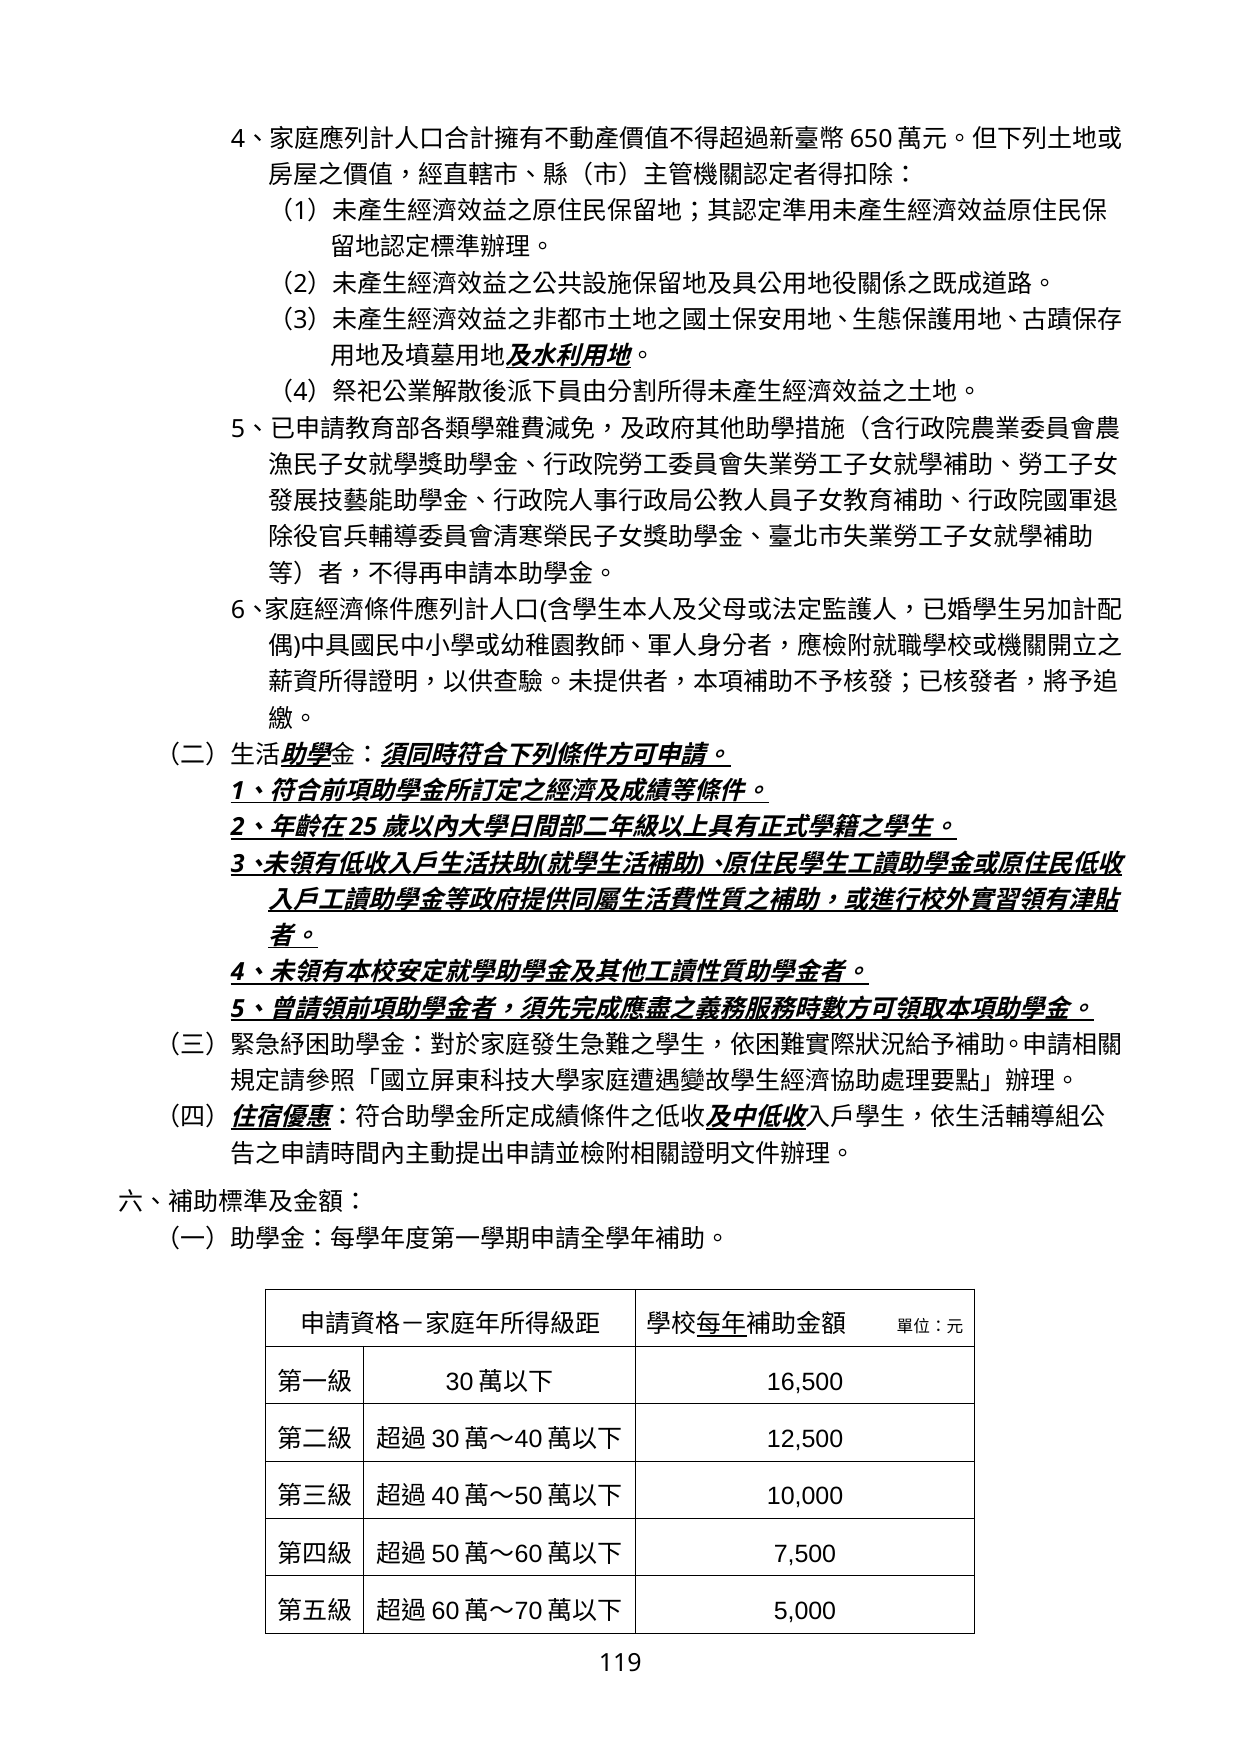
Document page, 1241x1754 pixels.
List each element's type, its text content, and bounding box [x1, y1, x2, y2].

text （3）未產生經濟效益之非都市土地之國土保安用地、生態保護用地、古蹟保存用地及墳墓用地及水利用地。 [268, 299, 1122, 372]
text （三）緊急紓困助學金：對於家庭發生急難之學生，依困難實際狀況給予補助。申請相關規定請參照「國立屏東科技大學家庭遭遇變故學生經濟協助處理要點」辦理。 [156, 1024, 1122, 1097]
text 4、未領有本校安定就學助學金及其他工讀性質助學金者。 [231, 952, 1122, 988]
table_cell 第三級 [266, 1462, 363, 1518]
text 5、已申請教育部各類學雜費減免，及政府其他助學措施（含行政院農業委員會農漁民子女就學獎助學金、行政院勞工委員會失業勞工子女就學補助、勞工子女發展技藝能助學金、行政院人事行政局公教人員子女教育補助、行政院國軍退除役官兵輔導委員會清寒榮民子女獎助學金、臺北市失業勞工子女就學補助等）者，不得再申請本助學金。 [231, 408, 1122, 589]
text 1、符合前項助學金所訂定之經濟及成績等條件。 [231, 771, 1122, 807]
table_cell 7,500 [636, 1519, 974, 1575]
text （二）生活助學金：須同時符合下列條件方可申請。 [156, 734, 1122, 771]
table_cell 第四級 [266, 1519, 363, 1575]
table_header 學校每年補助金額 單位：元 [636, 1290, 974, 1346]
text （四）住宿優惠：符合助學金所定成績條件之低收及中低收入戶學生，依生活輔導組公告之申請時間內主動提出申請並檢附相關證明文件辦理。 [156, 1097, 1122, 1169]
text （4）祭祀公業解散後派下員由分割所得未產生經濟效益之土地。 [268, 372, 1122, 408]
text 2、年齡在25歲以內大學日間部二年級以上具有正式學籍之學生。 [231, 807, 1122, 843]
text （一）助學金：每學年度第一學期申請全學年補助。 [156, 1218, 1122, 1254]
text 4、家庭應列計人口合計擁有不動產價值不得超過新臺幣650萬元。但下列土地或房屋之價值，經直轄市、縣（市）主管機關認定者得扣除： [231, 118, 1122, 191]
table_header 申請資格－家庭年所得級距 [266, 1290, 635, 1346]
text 6、家庭經濟條件應列計人口(含學生本人及父母或法定監護人，已婚學生另加計配偶)中具國民中小學或幼稚園教師、軍人身分者，應檢附就職學校或機關開立之薪資所得證明，以供查驗。未提供者，本項補助不予核發；已核發者，將予追繳。 [231, 589, 1122, 734]
table_cell 第一級 [266, 1347, 363, 1403]
text （2）未產生經濟效益之公共設施保留地及具公用地役關係之既成道路。 [268, 263, 1122, 299]
table_cell 第二級 [266, 1404, 363, 1461]
text 3、未領有低收入戶生活扶助(就學生活補助)、原住民學生工讀助學金或原住民低收 [231, 843, 1122, 874]
table_cell 超過50萬～60萬以下 [364, 1519, 635, 1575]
table_cell 12,500 [636, 1404, 974, 1461]
table_cell 30萬以下 [364, 1347, 635, 1403]
table_cell 10,000 [636, 1462, 974, 1518]
table_cell 超過30萬～40萬以下 [364, 1404, 635, 1461]
text 5、曾請領前項助學金者，須先完成應盡之義務服務時數方可領取本項助學金。 [231, 988, 1122, 1024]
text 六、補助標準及金額： [118, 1182, 1122, 1218]
table_cell 5,000 [636, 1576, 974, 1633]
table_cell 第五級 [266, 1576, 363, 1633]
text （1）未產生經濟效益之原住民保留地；其認定準用未產生經濟效益原住民保留地認定標準辦理。 [268, 191, 1122, 263]
table_cell 超過60萬～70萬以下 [364, 1576, 635, 1633]
table_cell 16,500 [636, 1347, 974, 1403]
text 入戶工讀助學金等政府提供同屬生活費性質之補助，或進行校外實習領有津貼者。 [231, 876, 1122, 952]
table_cell 超過40萬～50萬以下 [364, 1462, 635, 1518]
